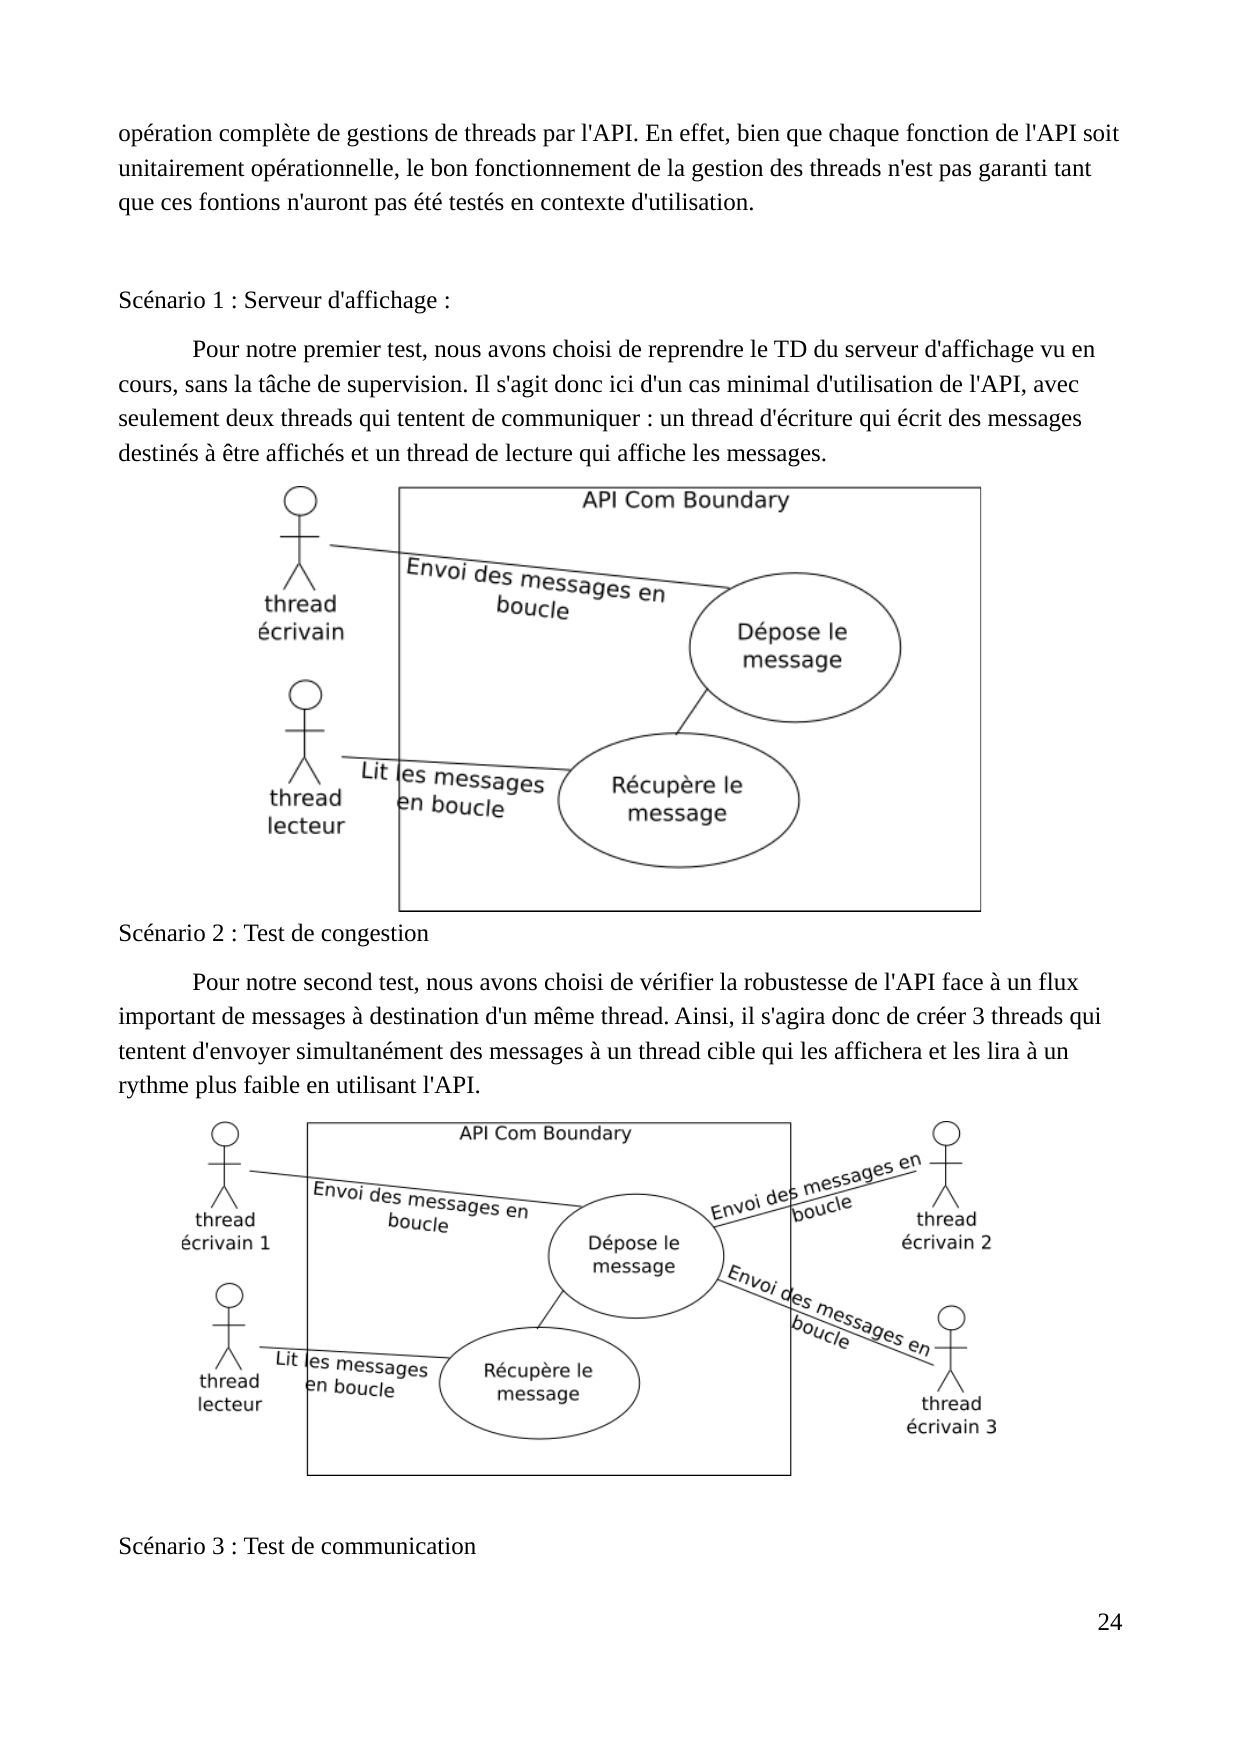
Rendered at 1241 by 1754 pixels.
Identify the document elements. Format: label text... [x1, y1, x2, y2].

text Pour notre second test, nous avons choisi de vérifier la robustesse de l'API face à un flux important de messages à destination d'un même thread. Ainsi, il s'agira donc de créer 3 threads qui tentent d'envoyer simultanément des messages à un thread cible qui les affichera et les lira à un rythme plus faible en utilisant l'API. [118, 967, 1122, 1099]
text Scénario 3 : Test de communication [118, 1531, 1122, 1559]
text Scénario 2 : Test de congestion [118, 912, 1122, 946]
text Scénario 1 : Serveur d'affichage : [118, 285, 1122, 314]
text Pour notre premier test, nous avons choisi de reprendre le TD du serveur d'affichage vu en cours, sans la tâche de supervision. Il s'agit donc ici d'un cas minimal d'utilisation de l'API, avec seulement deux threads qui tentent de communiquer : un thread d'écriture qui écrit des messages destinés à être affichés et un thread de lecture qui affiche les messages. [118, 334, 1122, 466]
picture [181, 1121, 996, 1476]
picture [258, 486, 982, 912]
text opération complète de gestions de threads par l'API. En effet, bien que chaque fonction de l'API soit unitairement opérationnelle, le bon fonctionnement de la gestion des threads n'est pas garanti tant que ces fontions n'auront pas été testés en contexte d'utilisation. [118, 118, 1122, 216]
